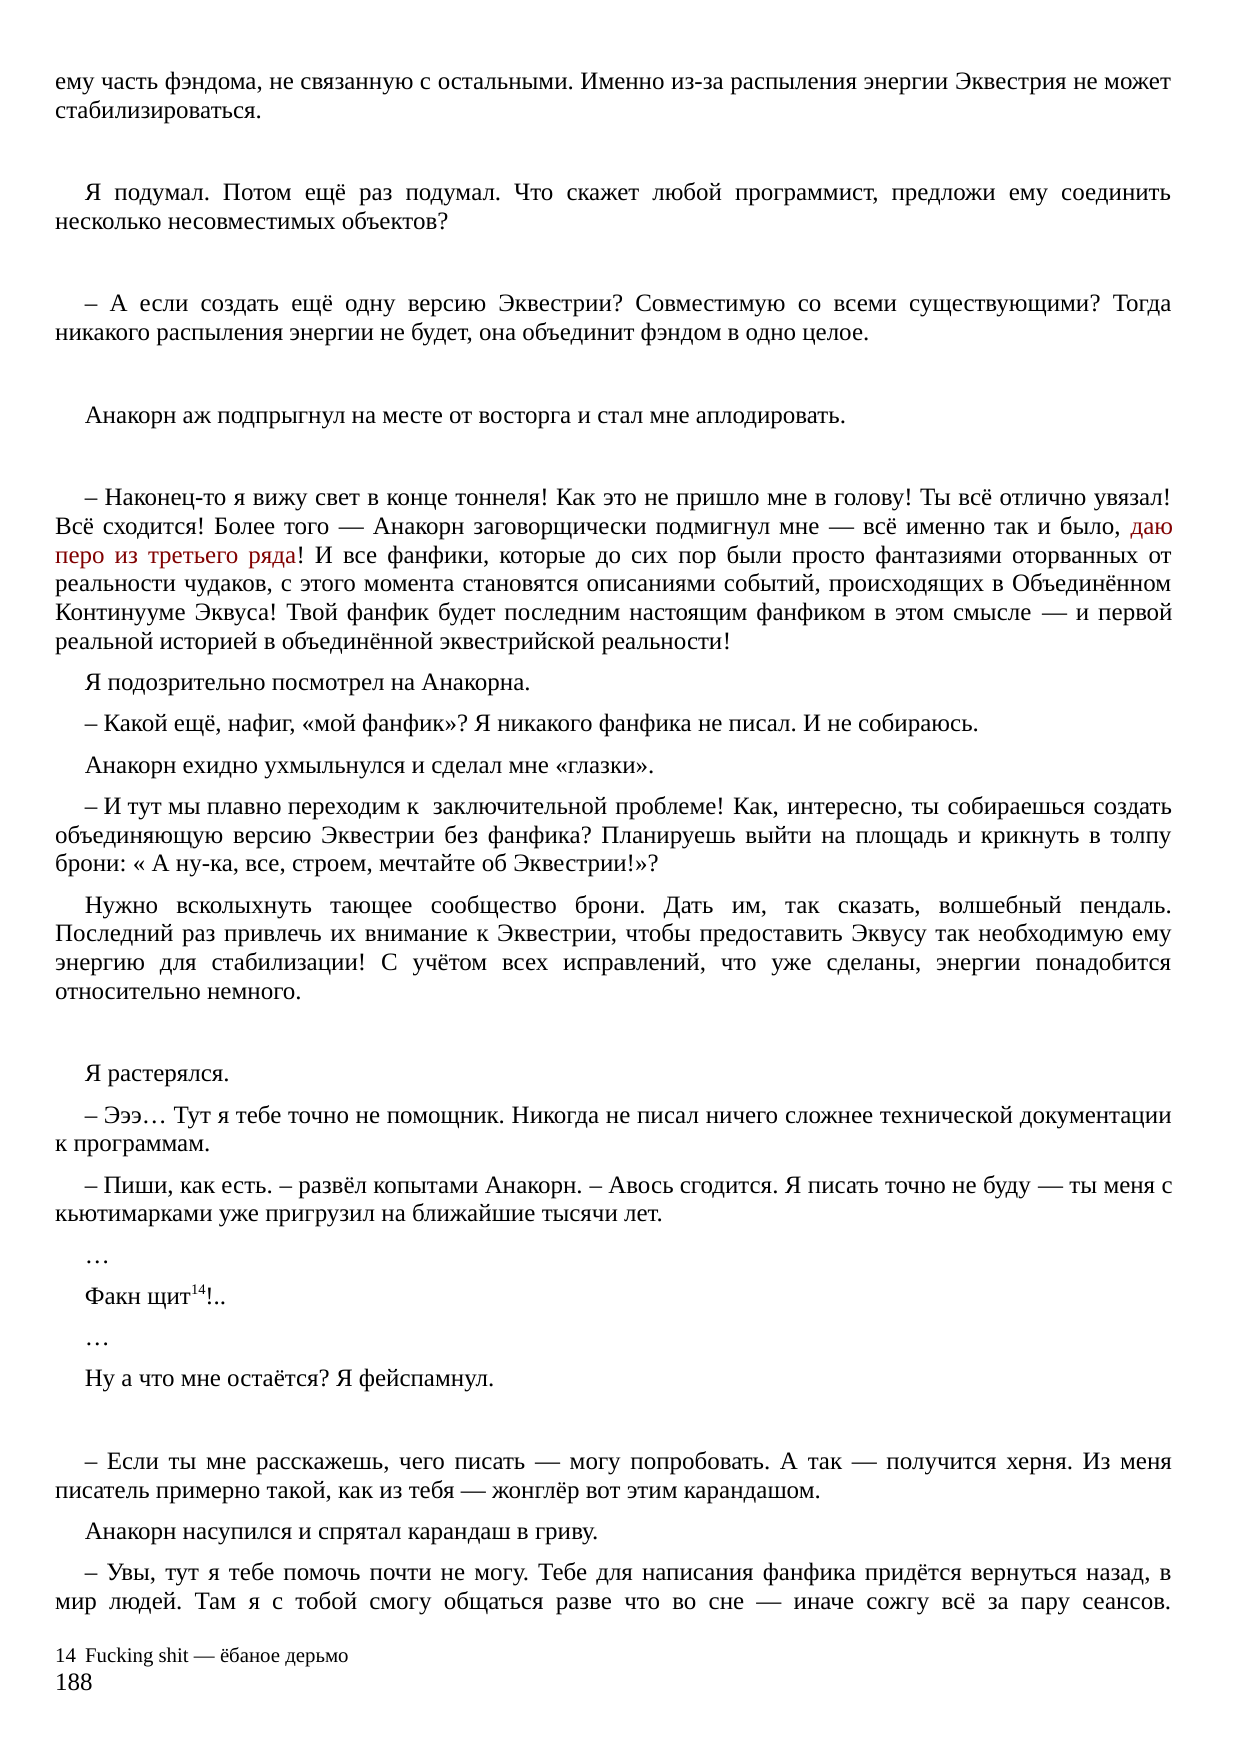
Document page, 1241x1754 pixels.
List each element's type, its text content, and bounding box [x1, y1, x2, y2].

text – Увы, тут я тебе помочь почти не могу. Тебе для написания фанфика придётся вернуться назад, в мир людей. Там я с тобой смогу общаться разве что во сне — иначе сожгу всё за пару сеансов. [55, 1557, 1173, 1615]
text Анакорн аж подпрыгнул на месте от восторга и стал мне аплодировать. [55, 400, 1173, 428]
text Я подумал. Потом ещё раз подумал. Что скажет любой программист, предложи ему соединить несколько несовместимых объектов? [55, 177, 1173, 235]
text – А если создать ещё одну версию Эквестрии? Совместимую со всеми существующими? Тогда никакого распыления энергии не будет, она объединит фэндом в одно целое. [55, 288, 1173, 346]
text Ну а что мне остаётся? Я фейспамнул. [55, 1363, 1173, 1392]
text Нужно всколыхнуть тающее сообщество брони. Дать им, так сказать, волшебный пендаль. Последний раз привлечь их внимание к Эквестрии, чтобы предоставить Эквусу так необходимую ему энергию для стабилизации! С учётом всех исправлений, что уже сделаны, энергии понадобится относительно немного. [55, 890, 1173, 1005]
text – Наконец-то я вижу свет в конце тоннеля! Как это не пришло мне в голову! Ты всё отлично увязал! Всё сходится! Более того — Анакорн заговорщически подмигнул мне — всё именно так и было, даю перо из третьего ряда! И все фанфики, которые до сих пор были просто фантазиями оторванных от реальности чудаков, с этого момента становятся описаниями событий, происходящих в Объединённом Континууме Эквуса! Твой фанфик будет последним настоящим фанфиком в этом смысле — и первой реальной историей в объединённой эквестрийской реальности! [55, 482, 1173, 655]
text – И тут мы плавно переходим к заключительной проблеме! Как, интересно, ты собираешься создать объединяющую версию Эквестрии без фанфика? Планируешь выйти на площадь и крикнуть в толпу брони: « А ну-ка, все, строем, мечтайте об Эквестрии!»? [55, 791, 1173, 877]
text Анакорн насупился и спрятал карандаш в гриву. [55, 1516, 1173, 1545]
text Я растерялся. [55, 1058, 1173, 1087]
text ему часть фэндома, не связанную с остальными. Именно из-за распыления энергии Эквестрия не может стабилизироваться. [55, 66, 1173, 123]
text … [55, 1240, 1173, 1268]
text – Если ты мне расскажешь, чего писать — могу попробовать. А так — получится херня. Из меня писатель примерно такой, как из тебя — жонглёр вот этим карандашом. [55, 1446, 1173, 1503]
text – Какой ещё, нафиг, «мой фанфик»? Я никакого фанфика не писал. И не собираюсь. [55, 708, 1173, 737]
text Факн щит!.. [55, 1281, 1173, 1310]
text Fucking shit — ёбаное дерьмо [55, 1642, 1173, 1667]
text Анакорн ехидно ухмыльнулся и сделал мне «глазки». [55, 750, 1173, 778]
text – Эээ… Тут я тебе точно не помощник. Никогда не писал ничего сложнее технической документации к программам. [55, 1100, 1173, 1157]
text – Пиши, как есть. – развёл копытами Анакорн. – Авось сгодится. Я писать точно не буду — ты меня с кьютимарками уже пригрузил на ближайшие тысячи лет. [55, 1170, 1173, 1227]
text Я подозрительно посмотрел на Анакорна. [55, 667, 1173, 696]
text … [55, 1322, 1173, 1351]
